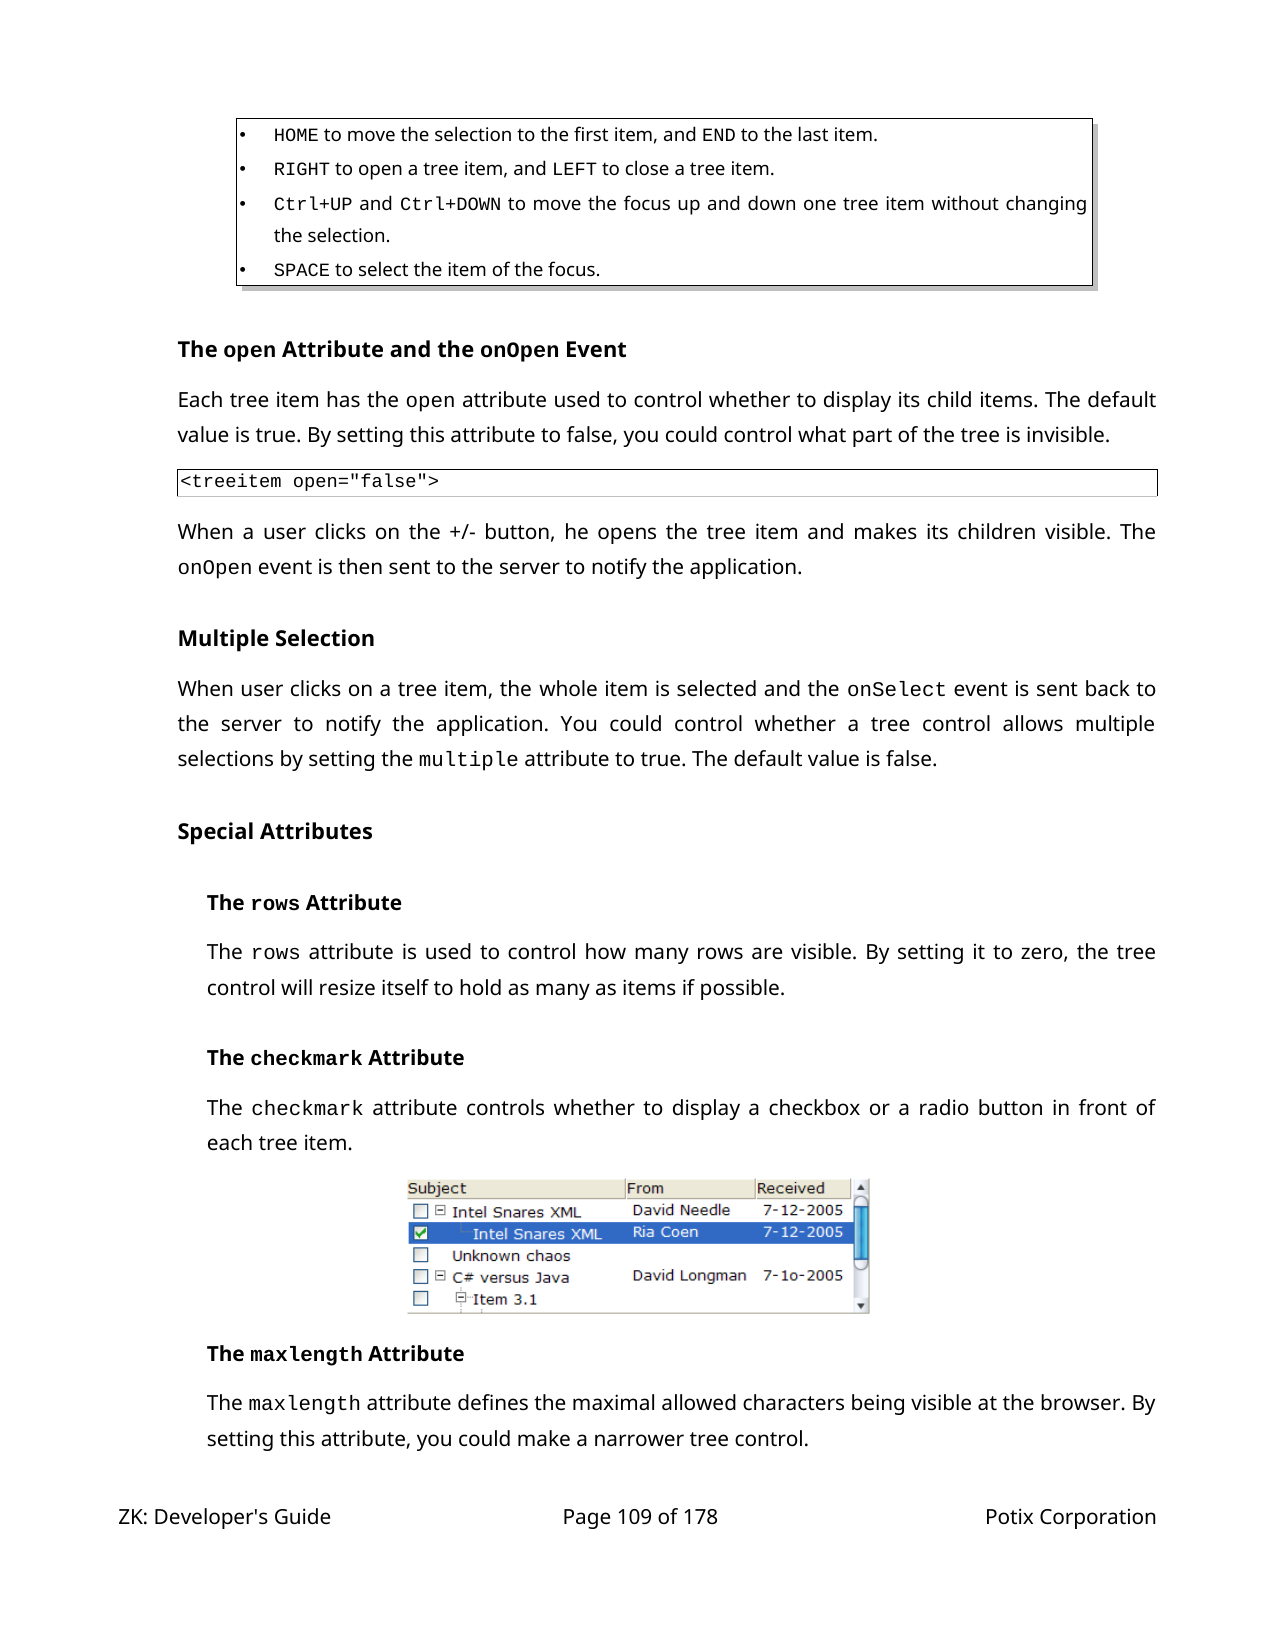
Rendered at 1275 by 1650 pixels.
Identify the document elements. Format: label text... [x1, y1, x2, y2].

subtitle The open Attribute and the onOpen Event [177, 334, 1157, 364]
text When a user clicks on the +/- button, he opens the tree item and makes its children visible. The onOpen event is then sent to the server to notify the application. [177, 517, 1157, 581]
subtitle The maxlength Attribute [207, 1315, 1157, 1368]
text Each tree item has the open attribute used to control whether to display its child items. The default value is true. By setting this attribute to false, you could control what part of the tree is invisible. [177, 385, 1157, 448]
list Ctrl+UP and Ctrl+DOWN to move the focus up and down one tree item without changing the selection. [237, 187, 1092, 248]
list SPACE to select the item of the focus. [237, 254, 1092, 285]
text The maxlength attribute defines the maximal allowed characters being visible at the browser. By setting this attribute, you could make a narrower tree control. [207, 1388, 1157, 1452]
text <treeitem open="false"> [178, 470, 1157, 496]
subtitle The rows Attribute [207, 888, 1157, 917]
text The checkmark attribute controls whether to display a checkbox or a radio button in front of each tree item. [207, 1093, 1157, 1156]
list RIGHT to open a tree item, and LEFT to close a tree item. [237, 153, 1092, 181]
subtitle Special Attributes [177, 816, 1157, 846]
picture [403, 1174, 872, 1315]
subtitle Multiple Selection [177, 623, 1157, 653]
text The rows attribute is used to control how many rows are visible. By setting it to zero, the tree control will resize itself to hold as many as items if possible. [207, 937, 1157, 1001]
list HOME to move the selection to the first item, and END to the last item. [237, 119, 1092, 147]
text When user clicks on a tree item, the whole item is selected and the onSelect event is sent back to the server to notify the application. You could control whether a tree control allows multiple selections by setting the multiple attribute to true. The default value is false. [177, 674, 1157, 773]
subtitle The checkmark Attribute [207, 1043, 1157, 1072]
